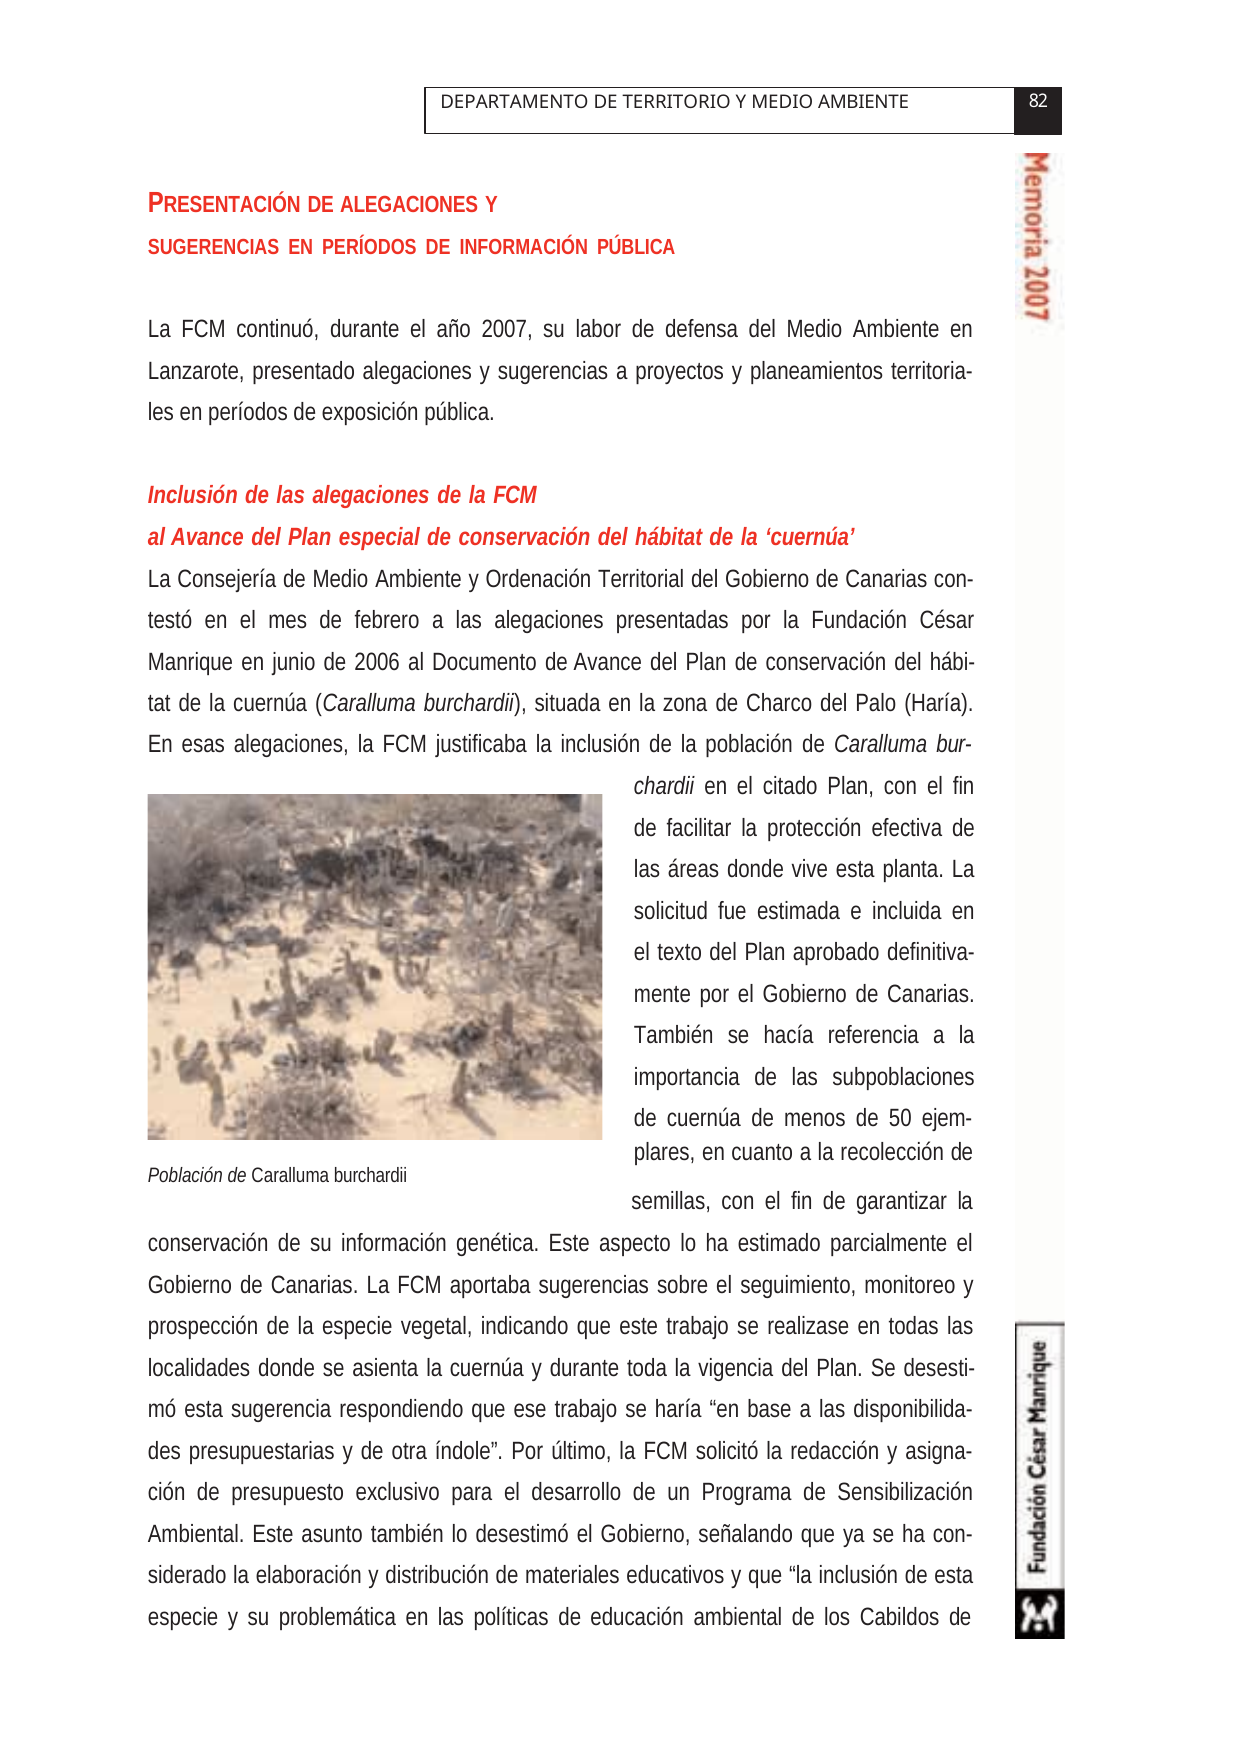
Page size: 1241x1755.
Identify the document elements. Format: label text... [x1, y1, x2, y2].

subtitle Inclusión de las alegaciones de la FCM [148, 480, 1015, 509]
text Población de Caralluma burchardii [148, 1164, 1015, 1187]
text [1065, 1187, 1167, 1215]
text SUGERENCIAS EN PERÍODOS DE INFORMACIÓN PÚBLICA [148, 234, 1015, 259]
subtitle [1065, 480, 1167, 509]
text conservación de su información genética. Este aspecto lo ha estimado parcialmente el Gobierno de Canarias. La FCM aportaba sugerencias sobre el seguimiento, monitoreo y prospección de la especie vegetal, indicando que este trabajo se realizase en todas las localidades donde se asienta la cuernúa y durante toda la vigencia del Plan. Se desesti-mó esta sugerencia respondiendo que ese trabajo se haría “en base a las disponibilida-des presupuestarias y de otra índole”. Por último, la FCM solicitó la redacción y asigna-ción de presupuesto exclusivo para el desarrollo de un Programa de Sensibilización Ambiental. Este asunto también lo desestimó el Gobierno, señalando que ya se ha con-siderado la elaboración y distribución de materiales educativos y que “la inclusión de esta especie y su problemática en las políticas de educación ambiental de los Cabildos de [148, 1228, 975, 1630]
text al Avance del Plan especial de conservación del hábitat de la ‘cuernúa’ [148, 522, 1015, 551]
text [1065, 1164, 1167, 1187]
subtitle [1065, 185, 1167, 219]
text La FCM continuó, durante el año 2007, su labor de defensa del Medio Ambiente en Lanzarote, presentado alegaciones y sugerencias a proyectos y planeamientos territoria-les en períodos de exposición pública. [148, 314, 975, 426]
text [1065, 234, 1167, 259]
text [1065, 522, 1167, 551]
subtitle Presentación de alegaciones y [148, 185, 1015, 219]
text plares, en cuanto a la recolección de [634, 1145, 1015, 1164]
text semillas, con el fin de garantizar la [631, 1187, 1015, 1215]
text La Consejería de Medio Ambiente y Ordenación Territorial del Gobierno de Canarias con-testó en el mes de febrero a las alegaciones presentadas por la Fundación César Manrique en junio de 2006 al Documento de Avance del Plan de conservación del hábi-tat de la cuernúa (Caralluma burchardii), situada en la zona de Charco del Palo (Haría). En esas alegaciones, la FCM justificaba la inclusión de la población de Caralluma bur- [148, 564, 975, 758]
text [1065, 1145, 1167, 1164]
text chardii en el citado Plan, con el fin de facilitar la protección efectiva de las áreas donde vive esta planta. La solicitud fue estimada e incluida en el texto del Plan aprobado definitiva-mente por el Gobierno de Canarias. También se hacía referencia a la importancia de las subpoblaciones de cuernúa de menos de 50 ejem- [634, 771, 975, 1132]
